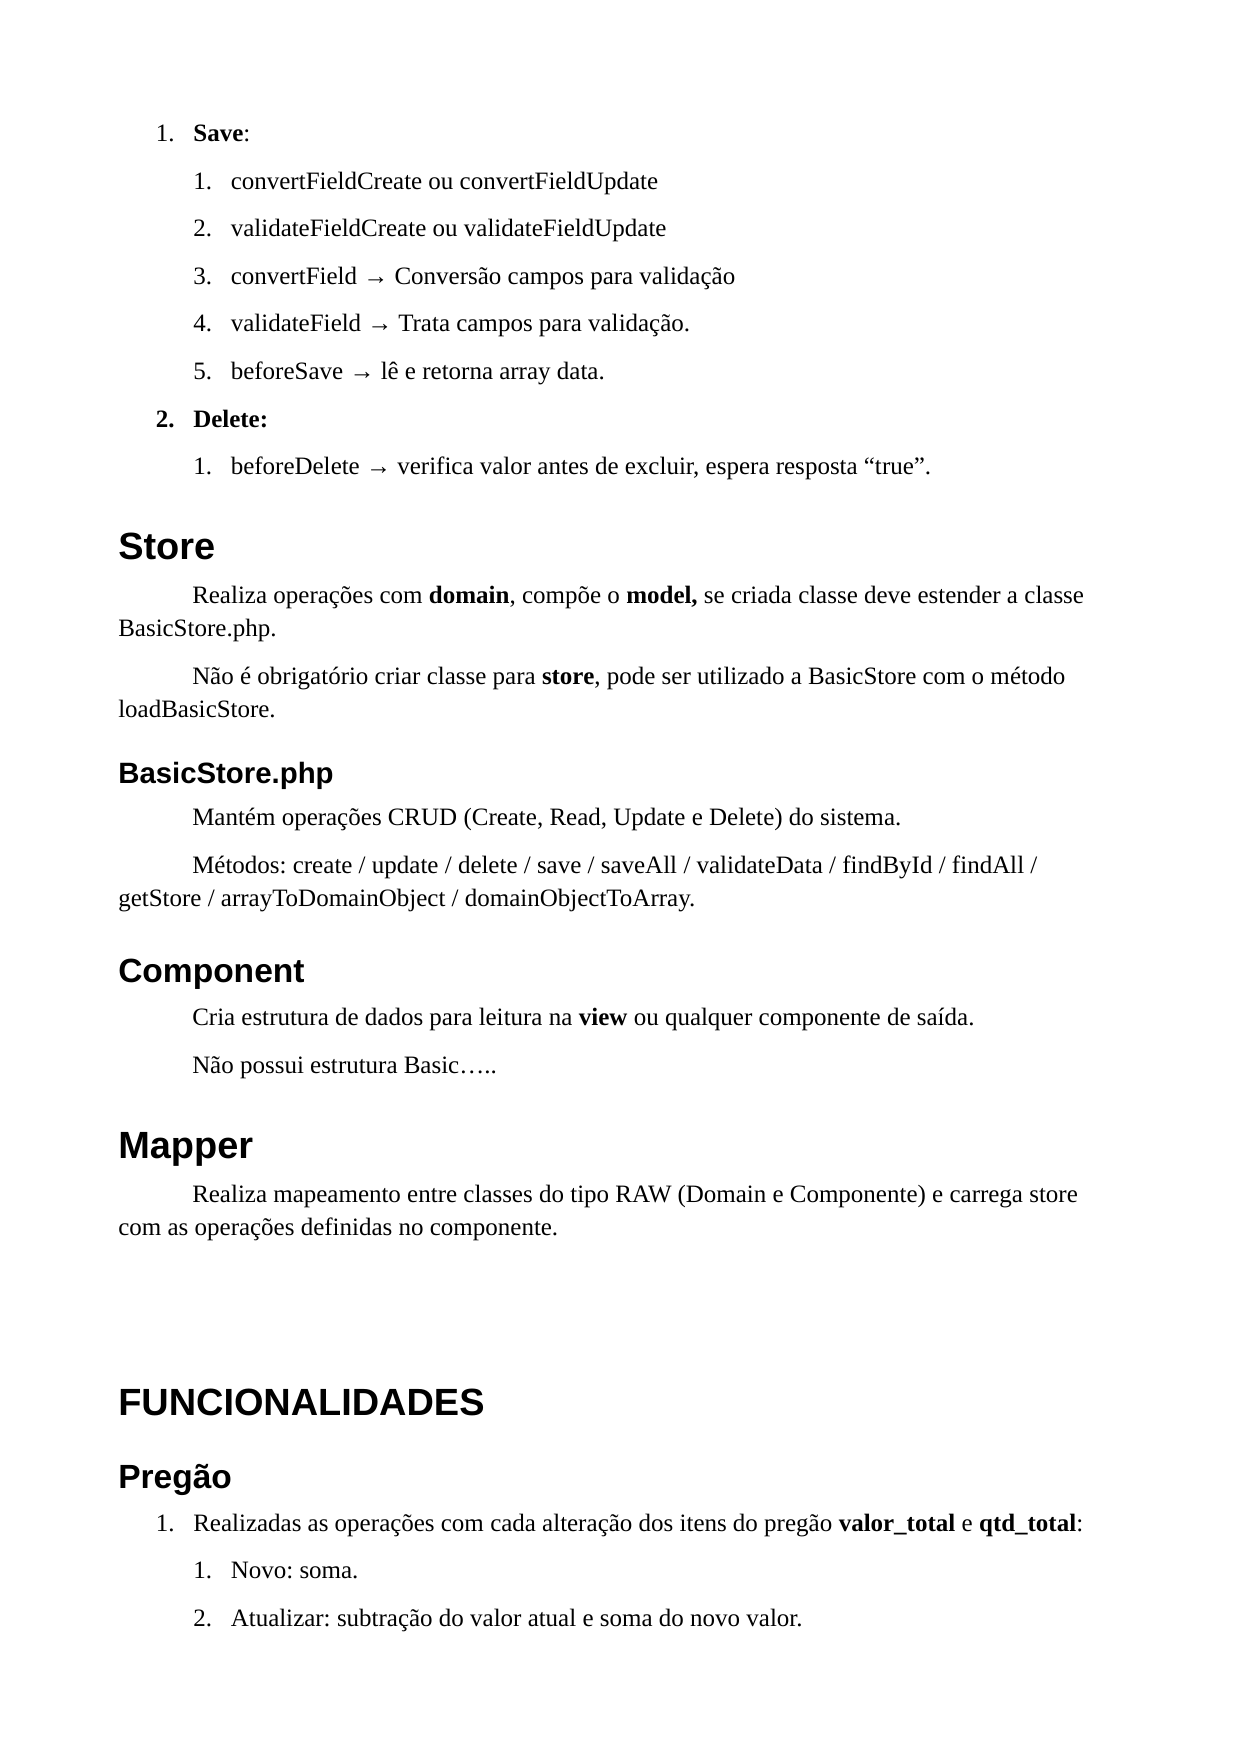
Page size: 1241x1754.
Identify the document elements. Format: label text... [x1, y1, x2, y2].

list convertFieldCreate ou convertFieldUpdate [193, 166, 1122, 194]
list Atualizar: subtração do valor atual e soma do novo valor. [193, 1603, 1122, 1632]
subtitle Store [118, 524, 1122, 568]
text Não é obrigatório criar classe para store, pode ser utilizado a BasicStore com o método loadBasicStore. [118, 661, 1122, 722]
list validateField → Trata campos para validação. [193, 308, 1122, 337]
list Realizadas as operações com cada alteração dos itens do pregão valor_total e qtd_total: [156, 1508, 1122, 1536]
subtitle Mapper [118, 1123, 1122, 1166]
subtitle BasicStore.php [118, 756, 1122, 790]
text Não possui estrutura Basic….. [118, 1050, 1122, 1079]
list Novo: soma. [193, 1555, 1122, 1584]
text Mantém operações CRUD (Create, Read, Update e Delete) do sistema. [118, 802, 1122, 831]
list Save: [156, 118, 1122, 147]
list beforeSave → lê e retorna array data. [193, 356, 1122, 385]
text Métodos: create / update / delete / save / saveAll / validateData / findById / findAll / getStore / arrayToDomainObject / domainObjectToArray. [118, 850, 1122, 912]
list beforeDelete → verifica valor antes de excluir, espera resposta “true”. [193, 451, 1122, 480]
text Cria estrutura de dados para leitura na view ou qualquer componente de saída. [118, 1002, 1122, 1031]
list validateFieldCreate ou validateFieldUpdate [193, 213, 1122, 242]
list Delete: [156, 404, 1122, 432]
subtitle FUNCIONALIDADES [118, 1379, 1122, 1423]
subtitle Pregão [118, 1457, 1122, 1495]
text Realiza mapeamento entre classes do tipo RAW (Domain e Componente) e carrega store com as operações definidas no componente. [118, 1179, 1122, 1241]
subtitle Component [118, 951, 1122, 990]
text Realiza operações com domain, compõe o model, se criada classe deve estender a classe BasicStore.php. [118, 580, 1122, 642]
list convertField → Conversão campos para validação [193, 261, 1122, 290]
